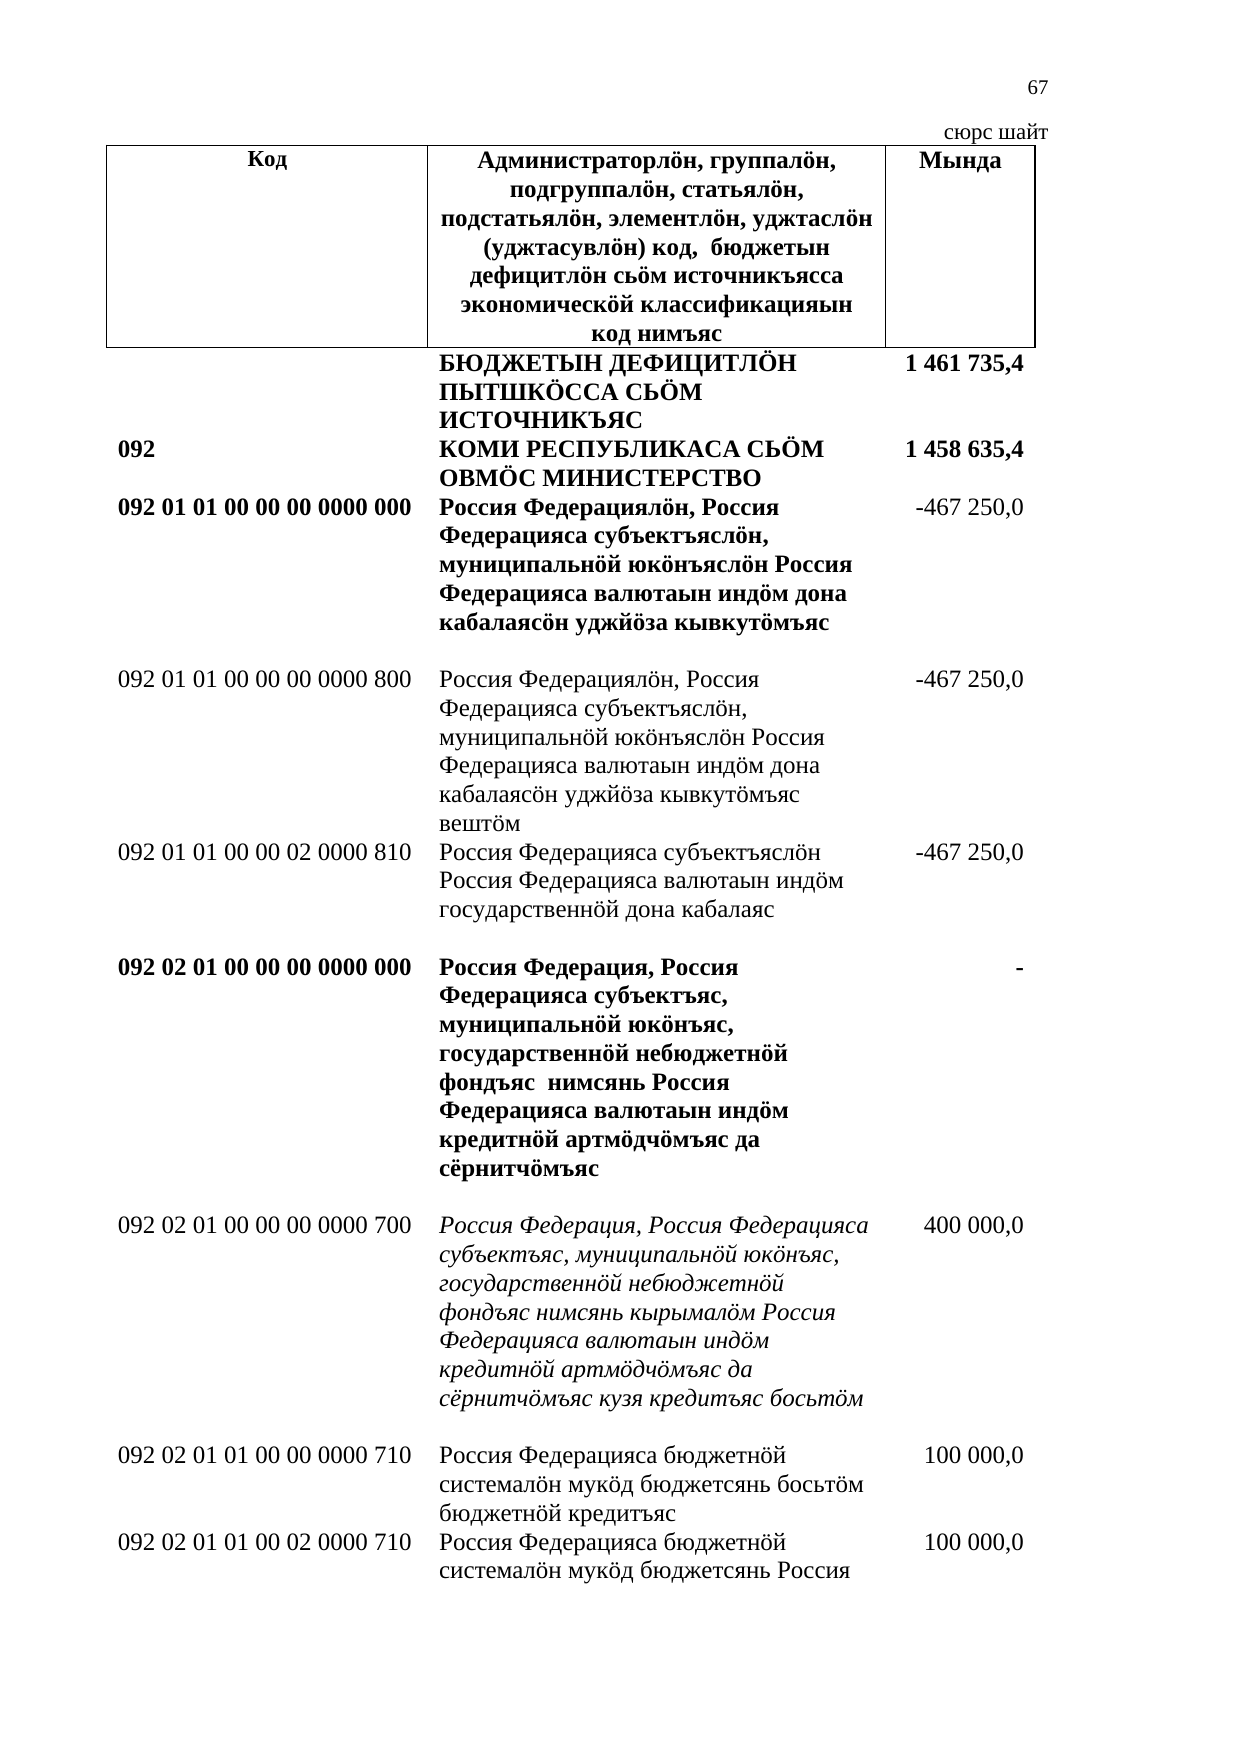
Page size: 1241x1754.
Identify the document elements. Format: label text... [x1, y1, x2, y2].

table_header [1036, 145, 1094, 347]
table_cell БЮДЖЕТЫН ДЕФИЦИТЛÖН ПЫТШКÖССА СЬÖМ ИСТОЧНИКЪЯС [428, 348, 885, 434]
table_cell 092 01 01 00 00 00 0000 800 [106, 664, 428, 837]
table_cell Россия Федерацияса бюджетнöй системалöн мукöд бюджетсянь босьтöм бюджетнöй кредитъяс [428, 1440, 885, 1527]
table_cell - [885, 952, 1035, 1210]
table_cell Россия Федерациялöн, Россия Федерацияса субъектъяслöн, муниципальнöй юкöнъяслöн Россия Федерацияса валютаын индöм дона кабалаясöн уджйöза кывкутöмъяс вештöм [428, 664, 885, 837]
table_cell 092 02 01 01 00 02 0000 710 [106, 1527, 428, 1584]
table_cell [1035, 837, 1094, 952]
table_cell 092 02 01 00 00 00 0000 000 [106, 952, 428, 1210]
table_cell 092 02 01 00 00 00 0000 700 [106, 1210, 428, 1440]
table_header Код [107, 146, 427, 347]
table_cell 092 02 01 01 00 00 0000 710 [106, 1440, 428, 1527]
table_cell [1035, 1210, 1094, 1440]
table_cell 092 01 01 00 00 02 0000 810 [106, 837, 428, 952]
table_cell [1035, 434, 1094, 492]
table_cell -467 250,0 [885, 837, 1035, 952]
table_cell 100 000,0 [885, 1527, 1035, 1584]
table_header Мында [886, 146, 1034, 347]
table_cell [1035, 347, 1094, 434]
table_cell [1035, 1440, 1094, 1527]
table_cell Россия Федерация, Россия Федерацияса субъектъяс, муниципальнöй юкöнъяс, государственнöй небюджетнöй фондъяс нимсянь кырымалöм Россия Федерацияса валютаын индöм кредитнöй артмöдчöмъяс да сёрнитчöмъяс кузя кредитъяс босьтöм [428, 1210, 885, 1440]
table_cell КОМИ РЕСПУБЛИКАСА СЬÖМ ОВМÖС МИНИСТЕРСТВО [428, 434, 885, 492]
text сюрс шайт [118, 118, 1048, 144]
table_cell [1035, 492, 1094, 664]
table_header Администраторлöн, группалöн, подгруппалöн, статьялöн, подстатьялöн, элементлöн, уджтаслöн (уджтасувлöн) код, бюджетын дефицитлöн сьöм источникъясса экономическöй классификацияын код нимъяс [428, 146, 885, 347]
table_cell -467 250,0 [885, 664, 1035, 837]
table_cell 1 458 635,4 [885, 434, 1035, 492]
table_cell 100 000,0 [885, 1440, 1035, 1527]
table_cell [1035, 664, 1094, 837]
table_cell -467 250,0 [885, 492, 1035, 664]
table_cell [1035, 1527, 1094, 1584]
table_cell [106, 348, 428, 434]
table_cell 1 461 735,4 [885, 348, 1035, 434]
table_cell Россия Федерация, Россия Федерацияса субъектъяс, муниципальнöй юкöнъяс, государственнöй небюджетнöй фондъяс нимсянь Россия Федерацияса валютаын индöм кредитнöй артмöдчöмъяс да сёрнитчöмъяс [428, 952, 885, 1210]
table_cell Россия Федерацияса бюджетнöй системалöн мукöд бюджетсянь Россия [428, 1527, 885, 1584]
table_cell 092 01 01 00 00 00 0000 000 [106, 492, 428, 664]
table_cell Россия Федерациялöн, Россия Федерацияса субъектъяслöн, муниципальнöй юкöнъяслöн Россия Федерацияса валютаын индöм дона кабалаясöн уджйöза кывкутöмъяс [428, 492, 885, 664]
table_cell 400 000,0 [885, 1210, 1035, 1440]
table_cell [1035, 952, 1094, 1210]
table_cell Россия Федерацияса субъектъяслöн Россия Федерацияса валютаын индöм государственнöй дона кабалаяс [428, 837, 885, 952]
table_cell 092 [106, 434, 428, 492]
